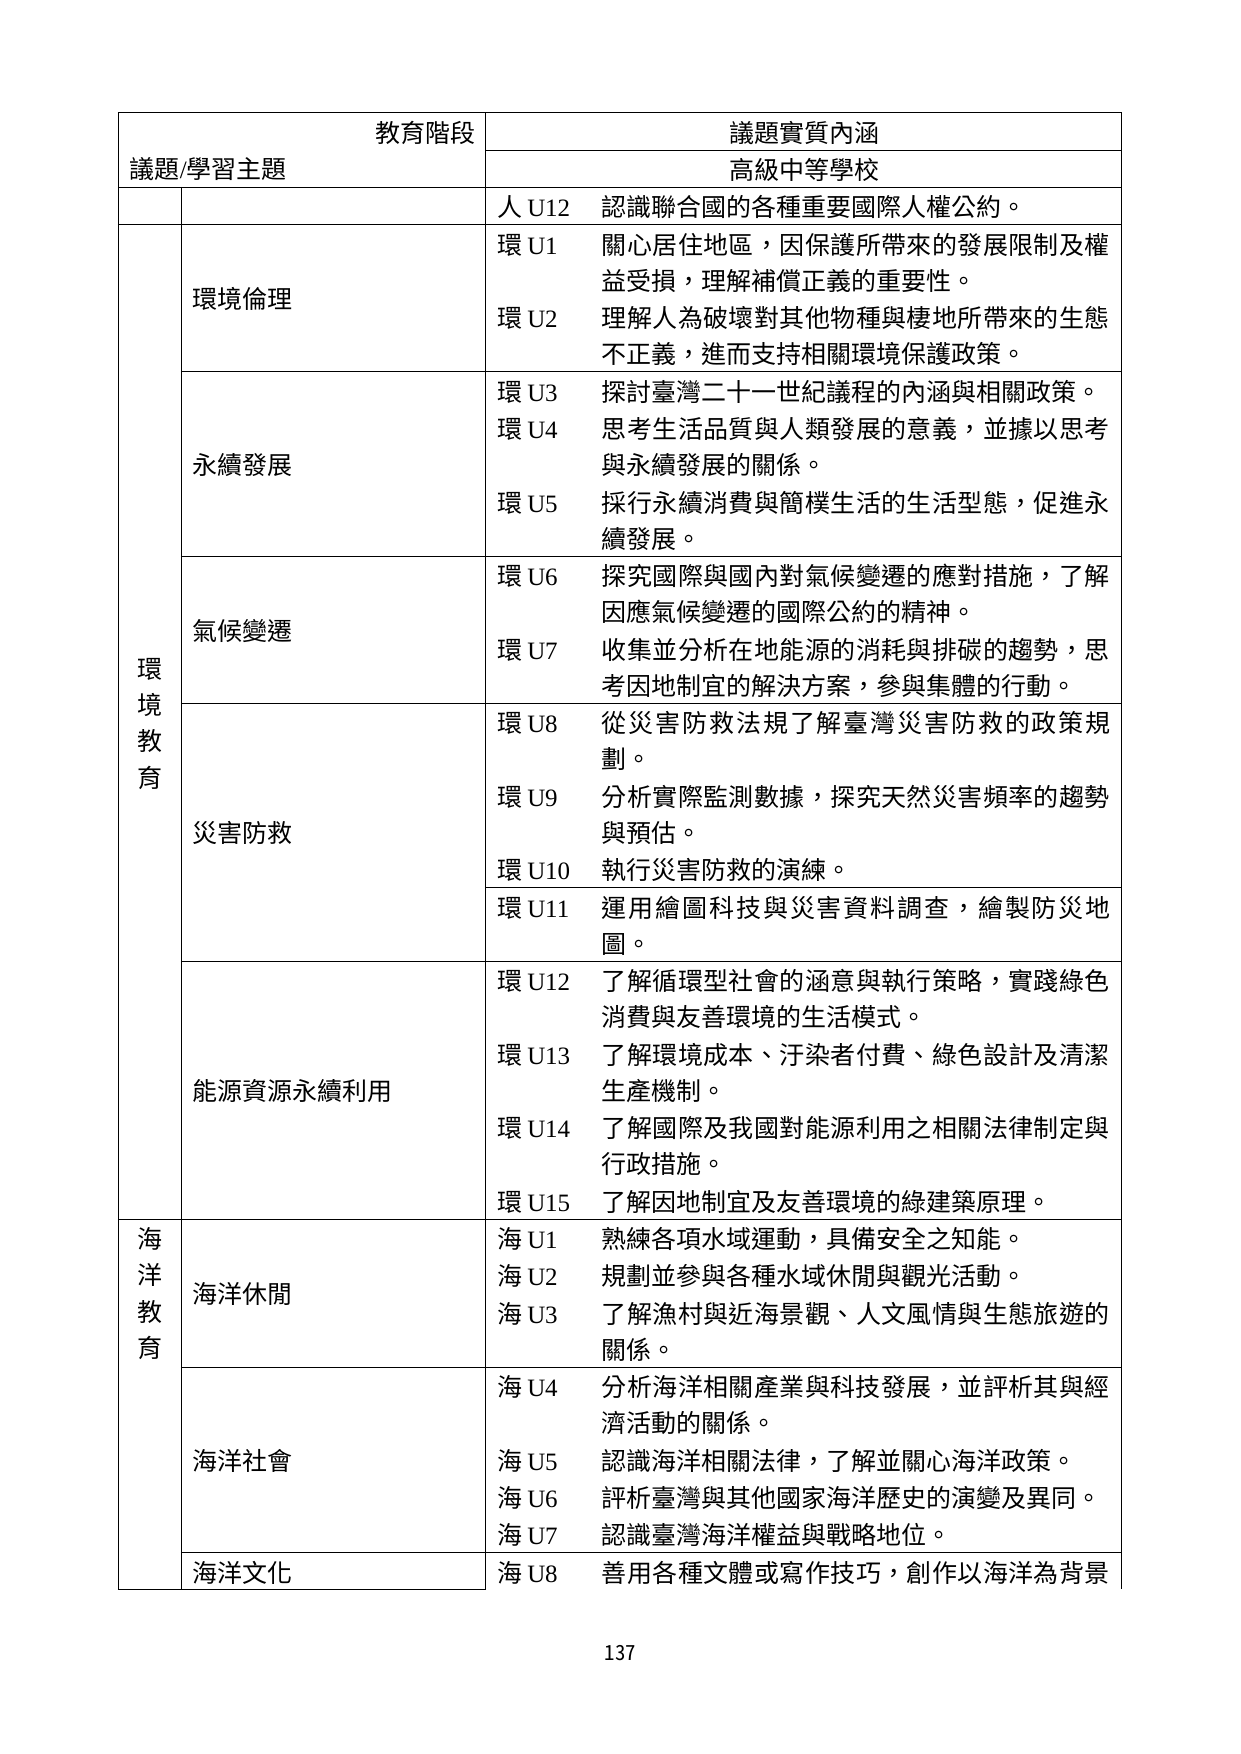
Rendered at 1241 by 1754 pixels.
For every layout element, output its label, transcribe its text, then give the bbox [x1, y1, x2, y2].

table_cell 規劃並參與各種水域休閒與觀光活動。 [590, 1256, 1121, 1293]
table_cell [119, 188, 181, 224]
table_cell 永續發展 [182, 372, 485, 556]
table_cell 探討臺灣二十一世紀議程的內涵與相關政策。 [590, 372, 1121, 408]
table_cell 氣候變遷 [182, 557, 485, 703]
table_cell 評析臺灣與其他國家海洋歷史的演變及異同。 [590, 1478, 1121, 1515]
table_cell 認識聯合國的各種重要國際人權公約。 [590, 188, 1121, 224]
table_cell 環U8 [486, 704, 590, 776]
table_cell 海U2 [486, 1256, 590, 1293]
table_cell 分析實際監測數據，探究天然災害頻率的趨勢與預估。 [590, 776, 1121, 850]
table_cell 分析海洋相關產業與科技發展，並評析其與經濟活動的關係。 [590, 1368, 1121, 1440]
table_cell 環U11 [486, 888, 590, 961]
table_cell 環U2 [486, 298, 590, 371]
table_cell 理解人為破壞對其他物種與棲地所帶來的生態不正義，進而支持相關環境保護政策。 [590, 298, 1121, 371]
table_cell 海U4 [486, 1368, 590, 1440]
table_cell 認識海洋相關法律，了解並關心海洋政策。 [590, 1440, 1121, 1477]
table_cell 環U7 [486, 629, 590, 703]
table_cell 海U8 [486, 1553, 590, 1589]
table_cell 能源資源永續利用 [182, 962, 485, 1218]
table_cell 高級中等學校 [486, 151, 1121, 187]
table_cell 人U12 [486, 188, 590, 224]
table_header 教育階段 議題/學習主題 [119, 113, 485, 187]
table_cell 環U9 [486, 776, 590, 850]
table_cell 海U3 [486, 1293, 590, 1367]
table_cell 運用繪圖科技與災害資料調查，繪製防災地圖。 [590, 888, 1121, 961]
table_cell 環U5 [486, 482, 590, 556]
table_cell 環U4 [486, 409, 590, 482]
table_cell 了解漁村與近海景觀、人文風情與生態旅遊的關係。 [590, 1293, 1121, 1367]
table_cell 了解因地制宜及友善環境的綠建築原理。 [590, 1181, 1121, 1218]
table_cell 環U14 [486, 1108, 590, 1181]
table_cell 海洋休閒 [182, 1220, 485, 1367]
table_cell 海U6 [486, 1478, 590, 1515]
table_cell 環境倫理 [182, 225, 485, 371]
table_cell 探究國際與國內對氣候變遷的應對措施，了解因應氣候變遷的國際公約的精神。 [590, 557, 1121, 629]
table_cell 災害防救 [182, 704, 485, 961]
table_cell 思考生活品質與人類發展的意義，並據以思考與永續發展的關係。 [590, 409, 1121, 482]
table_cell 認識臺灣海洋權益與戰略地位。 [590, 1515, 1121, 1552]
table_header 議題實質內涵 [486, 113, 1121, 149]
table_cell 從災害防救法規了解臺灣災害防救的政策規劃。 [590, 704, 1121, 776]
table_cell 關心居住地區，因保護所帶來的發展限制及權益受損，理解補償正義的重要性。 [590, 225, 1121, 298]
table_cell 採行永續消費與簡樸生活的生活型態，促進永續發展。 [590, 482, 1121, 556]
table_cell 環U10 [486, 850, 590, 887]
table_cell 海洋教育 [119, 1220, 181, 1589]
table_cell 海U7 [486, 1515, 590, 1552]
table_cell 環U15 [486, 1181, 590, 1218]
table_cell 環境教育 [119, 225, 181, 1218]
table_cell 海洋文化 [182, 1553, 485, 1589]
table_cell [182, 188, 485, 224]
table_cell 環U1 [486, 225, 590, 298]
table_cell 收集並分析在地能源的消耗與排碳的趨勢，思考因地制宜的解決方案，參與集體的行動。 [590, 629, 1121, 703]
table_cell 執行災害防救的演練。 [590, 850, 1121, 887]
table_cell 熟練各項水域運動，具備安全之知能。 [590, 1220, 1121, 1256]
table_cell 海洋社會 [182, 1368, 485, 1552]
table_cell 海U1 [486, 1220, 590, 1256]
table_cell 環U12 [486, 962, 590, 1034]
table_cell 善用各種文體或寫作技巧，創作以海洋為背景 [590, 1553, 1121, 1589]
table_cell 環U6 [486, 557, 590, 629]
table_cell 了解循環型社會的涵意與執行策略，實踐綠色消費與友善環境的生活模式。 [590, 962, 1121, 1034]
table_cell 了解環境成本、汙染者付費、綠色設計及清潔生產機制。 [590, 1034, 1121, 1108]
table_cell 環U13 [486, 1034, 590, 1108]
table_cell 了解國際及我國對能源利用之相關法律制定與行政措施。 [590, 1108, 1121, 1181]
table_cell 環U3 [486, 372, 590, 408]
table_cell 海U5 [486, 1440, 590, 1477]
